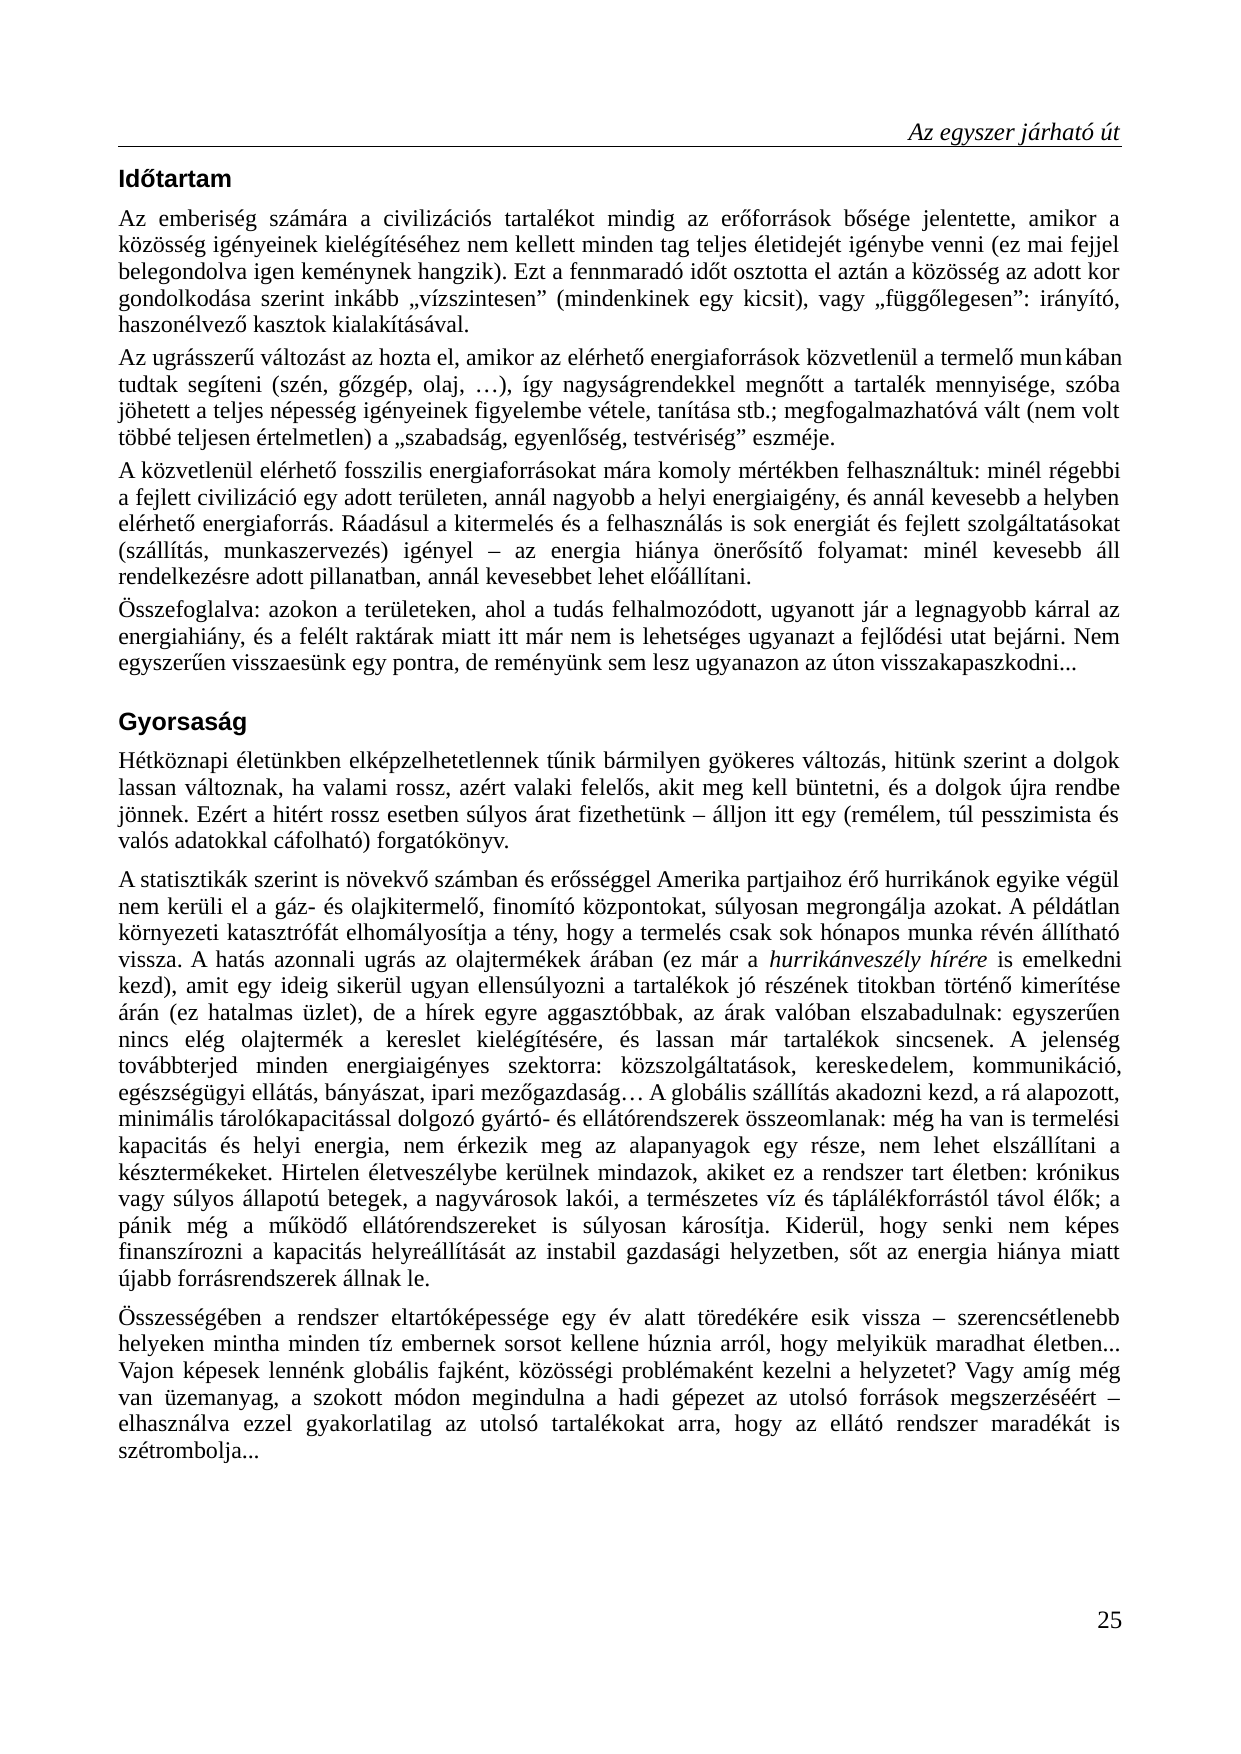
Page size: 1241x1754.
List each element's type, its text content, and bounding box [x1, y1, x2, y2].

subtitle Gyorsaság [118, 707, 1122, 735]
subtitle Időtartam [118, 165, 1122, 193]
text A statisztikák szerint is növekvő számban és erősséggel Amerika partjaihoz érő hurrikánok egyike végül nem kerüli el a gáz- és olajkitermelő, finomító központokat, súlyosan megrongálja azokat. A példátlan környezeti katasztrófát elhomályosítja a tény, hogy a termelés csak sok hónapos munka révén állítható vissza. A hatás azonnali ugrás az olajtermékek árában (ez már a hurrikánveszély hírére is emelkedni kezd), amit egy ideig sikerül ugyan ellensúlyozni a tartalékok jó részének titokban történő kimerítése árán (ez hatalmas üzlet), de a hírek egyre aggasztóbbak, az árak valóban elszabadulnak: egyszerűen nincs elég olajtermék a kereslet kielégítésére, és lassan már tartalékok sincsenek. A jelenség továbbterjed minden energiaigényes szektorra: közszolgáltatások, kereske­delem, kommunikáció, egészségügyi ellátás, bányászat, ipari mezőgazdaság… A globális szállítás akadozni kezd, a rá alapozott, minimális tárolókapacitással dolgozó gyártó- és ellátórendszerek összeomlanak: még ha van is termelési kapacitás és helyi energia, nem érkezik meg az alapanyagok egy része, nem lehet elszállítani a késztermékeket. Hirtelen életveszélybe kerülnek mindazok, akiket ez a rendszer tart életben: krónikus vagy súlyos állapotú betegek, a nagyvárosok lakói, a természetes víz és táplálékforrástól távol élők; a pánik még a működő ellátórendszereket is súlyosan károsítja. Kiderül, hogy senki nem képes finanszírozni a kapacitás helyreállítását az instabil gazdasági helyzetben, sőt az energia hiánya miatt újabb forrásrendszerek állnak le. [118, 866, 1122, 1291]
text Összefoglalva: azokon a területeken, ahol a tudás felhalmozódott, ugyanott jár a legnagyobb kárral az energiahiány, és a felélt raktárak miatt itt már nem is lehetséges ugyanazt a fejlődési utat bejárni. Nem egyszerűen visszaesünk egy pontra, de reményünk sem lesz ugyanazon az úton visszakapaszkodni... [118, 596, 1122, 676]
text Az ugrásszerű változást az hozta el, amikor az elérhető energiaforrások közvetlenül a termelő mun­kában tudtak segíteni (szén, gőzgép, olaj, …), így nagyságrendekkel megnőtt a tartalék mennyisége, szóba jöhetett a teljes népesség igényeinek figyelembe vétele, tanítása stb.; megfogalmazhatóvá vált (nem volt többé teljesen értelmetlen) a „szabadság, egyenlőség, testvériség” eszméje. [118, 344, 1122, 451]
text Hétköznapi életünkben elképzelhetetlennek tűnik bármilyen gyökeres változás, hitünk szerint a dolgok lassan változnak, ha valami rossz, azért valaki felelős, akit meg kell büntetni, és a dolgok újra rendbe jönnek. Ezért a hitért rossz esetben súlyos árat fizethetünk – álljon itt egy (remélem, túl pesszimista és valós adatokkal cáfolható) forgatókönyv. [118, 748, 1122, 854]
text Összességében a rendszer eltartóképessége egy év alatt töredékére esik vissza – szerencsétlenebb helyeken mintha minden tíz embernek sorsot kellene húznia arról, hogy melyikük maradhat életben... Vajon képesek lennénk globális fajként, közösségi problémaként kezelni a helyzetet? Vagy amíg még van üzemanyag, a szokott módon megindulna a hadi gépezet az utolsó források megszerzéséért – elhasználva ezzel gyakorlatilag az utolsó tartalékokat arra, hogy az ellátó rendszer maradékát is szétrombolja... [118, 1304, 1122, 1463]
text A közvetlenül elérhető fosszilis energiaforrásokat mára komoly mértékben felhasználtuk: minél régebbi a fejlett civilizáció egy adott területen, annál nagyobb a helyi energiaigény, és annál kevesebb a helyben elérhető energiaforrás. Ráadásul a kitermelés és a felhasználás is sok energiát és fejlett szolgáltatásokat (szállítás, munkaszervezés) igényel – az energia hiánya önerősítő folyamat: minél kevesebb áll rendelkezésre adott pillanatban, annál kevesebbet lehet előállítani. [118, 457, 1122, 590]
text Az emberiség számára a civilizációs tartalékot mindig az erőforrások bősége jelentette, amikor a közösség igényeinek kielégítéséhez nem kellett minden tag teljes életidejét igénybe venni (ez mai fejjel belegondolva igen keménynek hangzik). Ezt a fennmaradó időt osztotta el aztán a közösség az adott kor gondolkodása szerint inkább „vízszintesen” (mindenkinek egy kicsit), vagy „függőlegesen”: irányító, haszonélvező kasztok kialakításával. [118, 205, 1122, 338]
